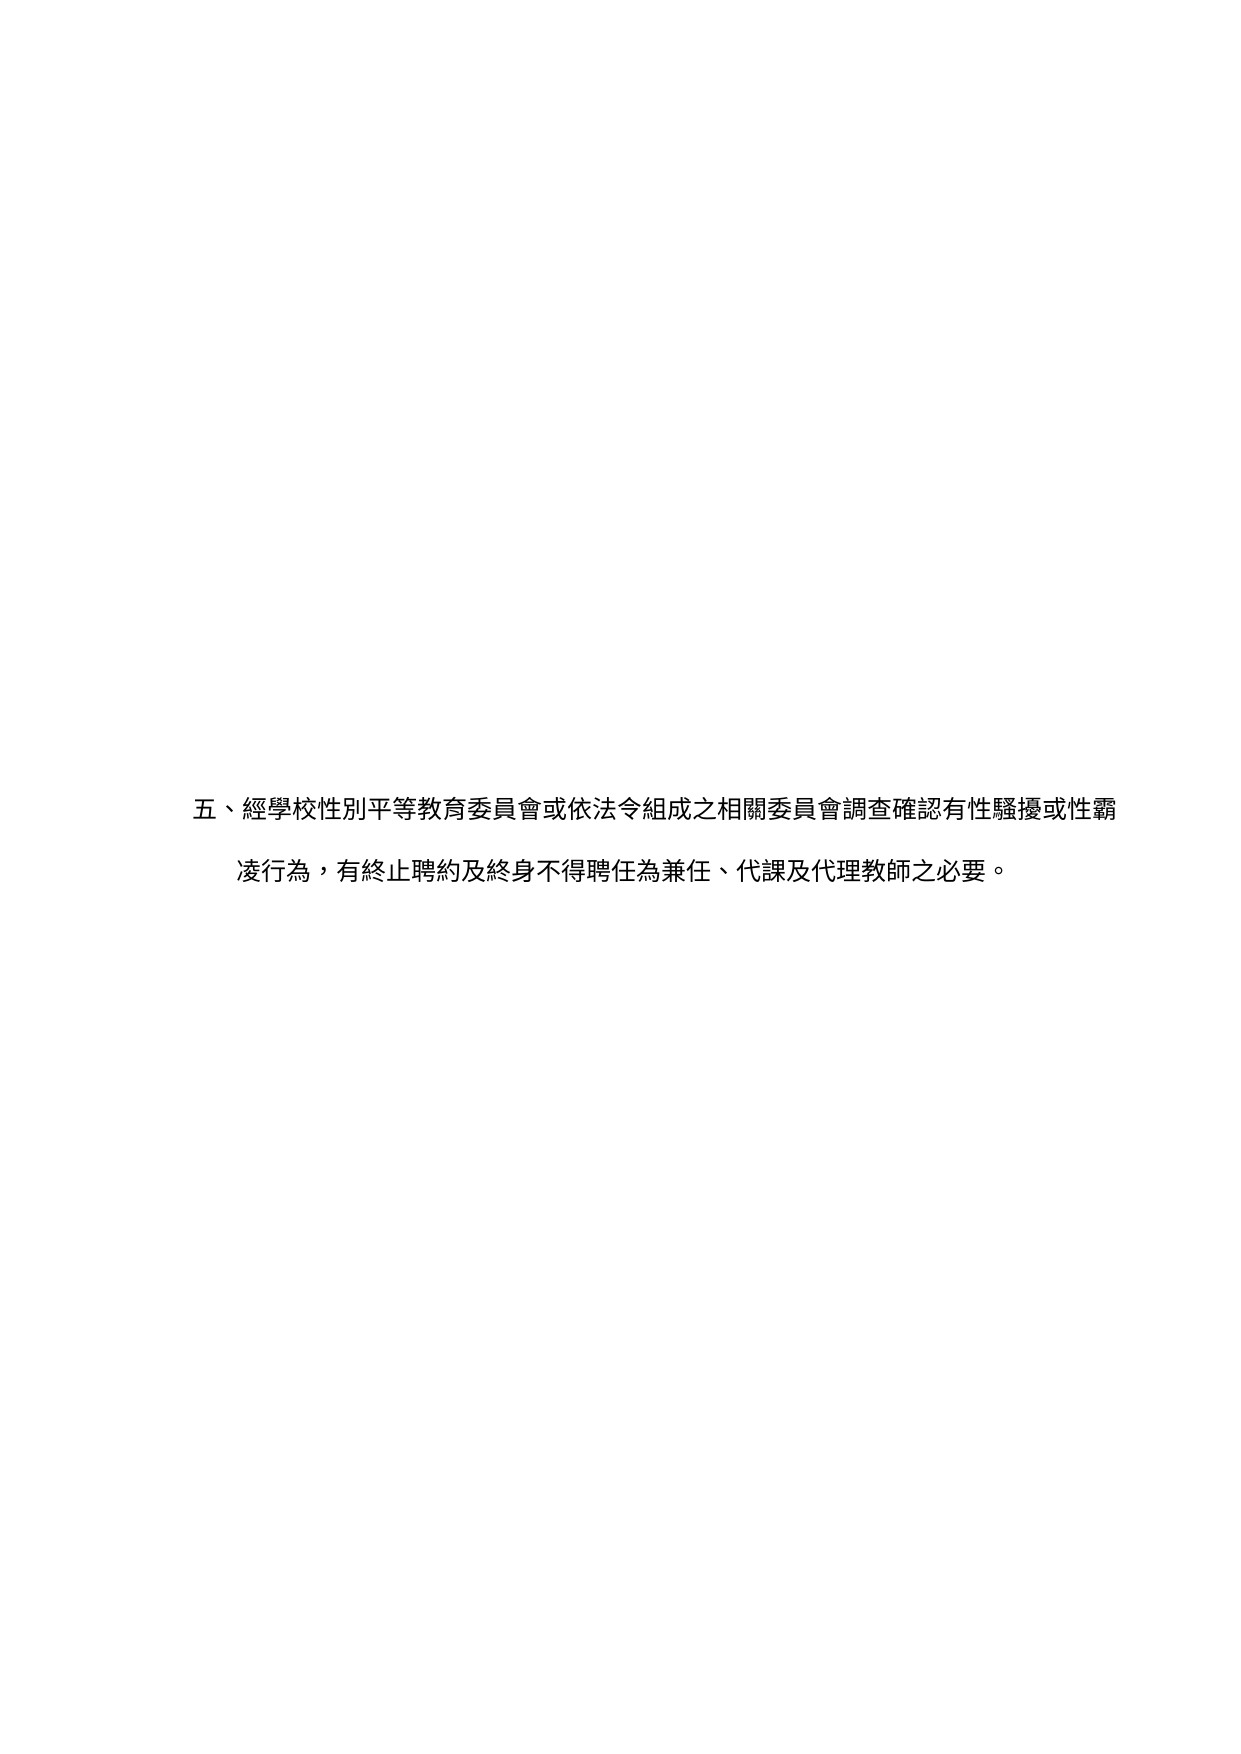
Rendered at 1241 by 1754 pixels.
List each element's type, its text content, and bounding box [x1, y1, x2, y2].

text 五、經學校性別平等教育委員會或依法令組成之相關委員會調查確認有性騷擾或性霸凌行為，有終止聘約及終身不得聘任為兼任、代課及代理教師之必要。 [192, 766, 1122, 891]
